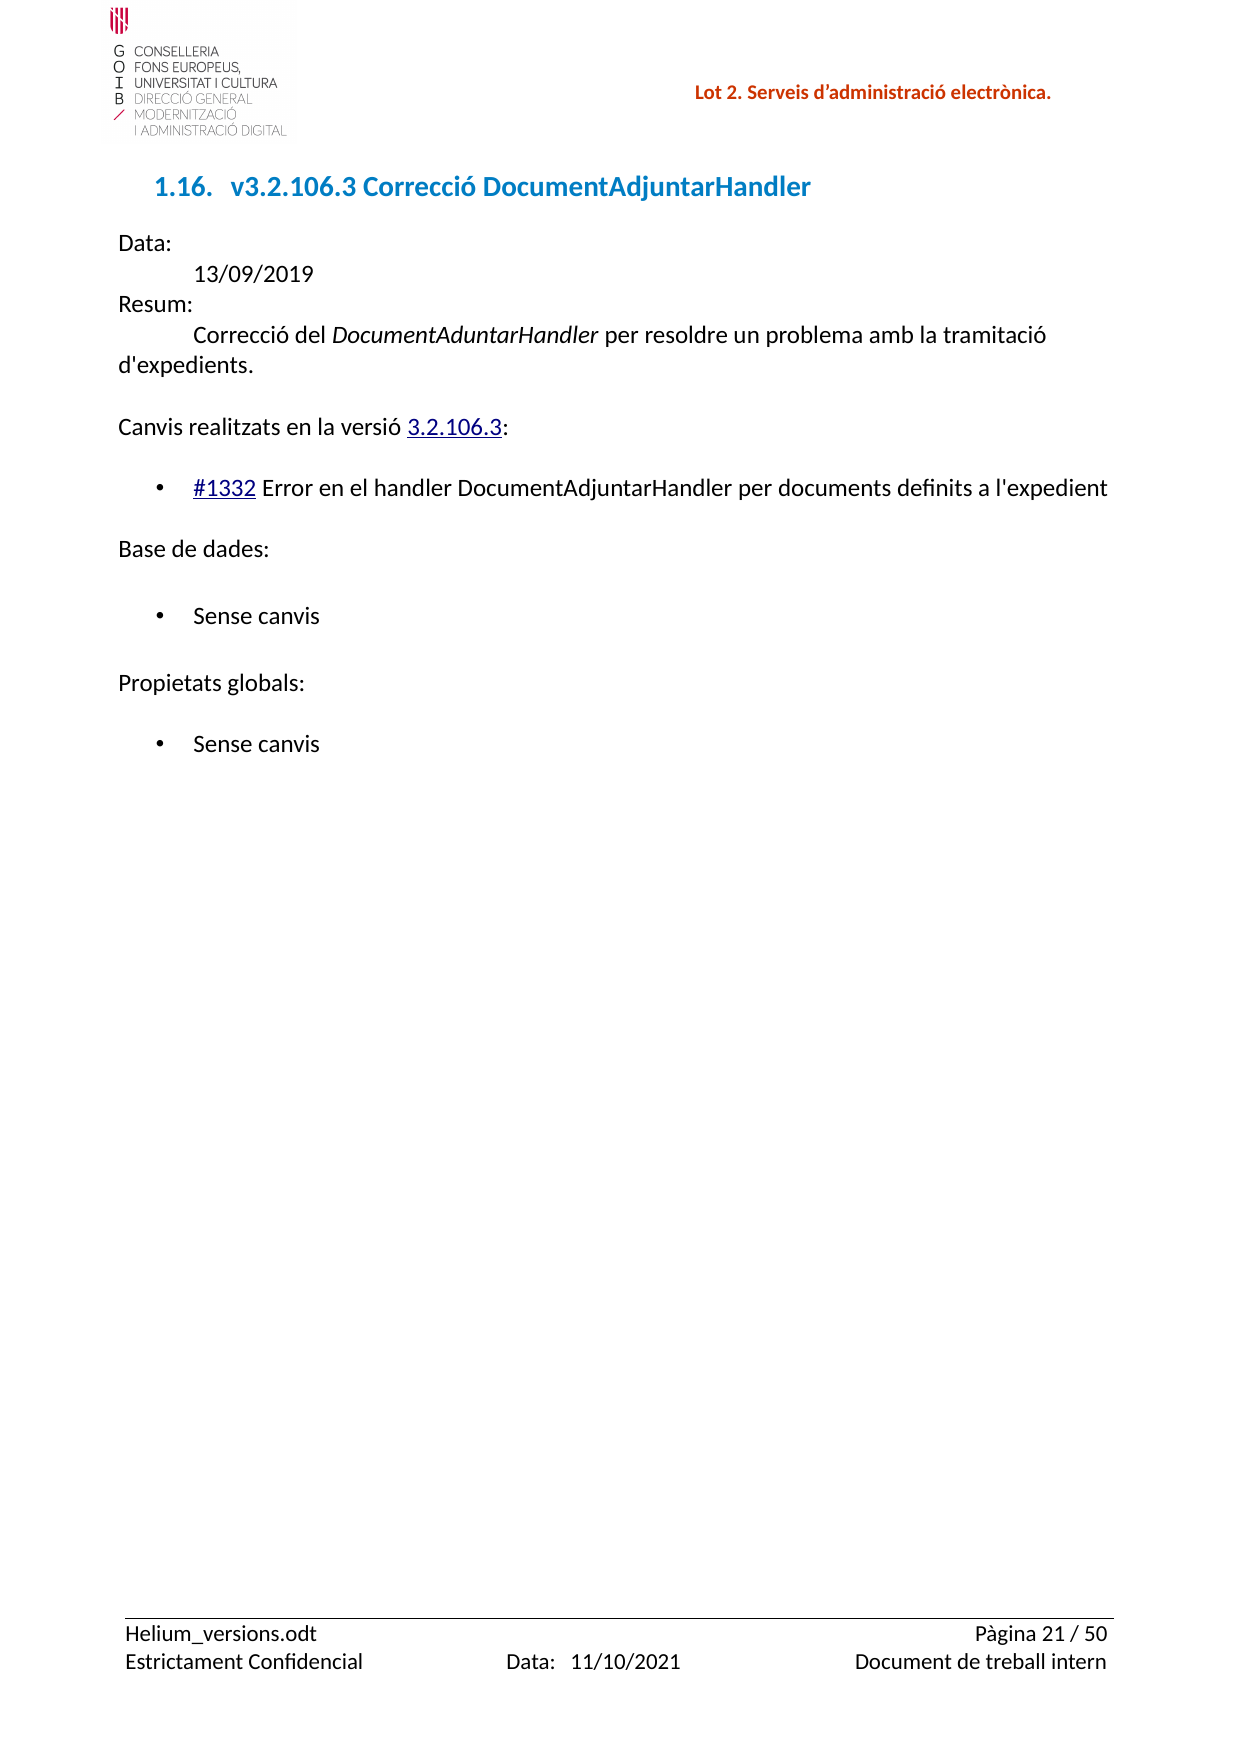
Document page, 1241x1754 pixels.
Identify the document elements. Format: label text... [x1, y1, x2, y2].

text Data: [118, 228, 1122, 258]
text Base de dades: [118, 533, 1122, 563]
picture [100, 0, 297, 144]
text 13/09/2019 [118, 258, 1122, 289]
text Canvis realitzats en la versió 3.2.106.3: [118, 411, 1122, 441]
list Sense canvis [156, 600, 1122, 630]
text Propietats globals: [118, 667, 1122, 697]
list Sense canvis [156, 728, 1122, 758]
subtitle v3.2.106.3 Correcció DocumentAdjuntarHandler [153, 168, 1122, 204]
text Correcció del DocumentAduntarHandler per resoldre un problema amb la tramitació d'expedients. [118, 319, 1122, 380]
text Resum: [118, 289, 1122, 319]
list #1332 Error en el handler DocumentAdjuntarHandler per documents definits a l'expedient [156, 472, 1122, 502]
